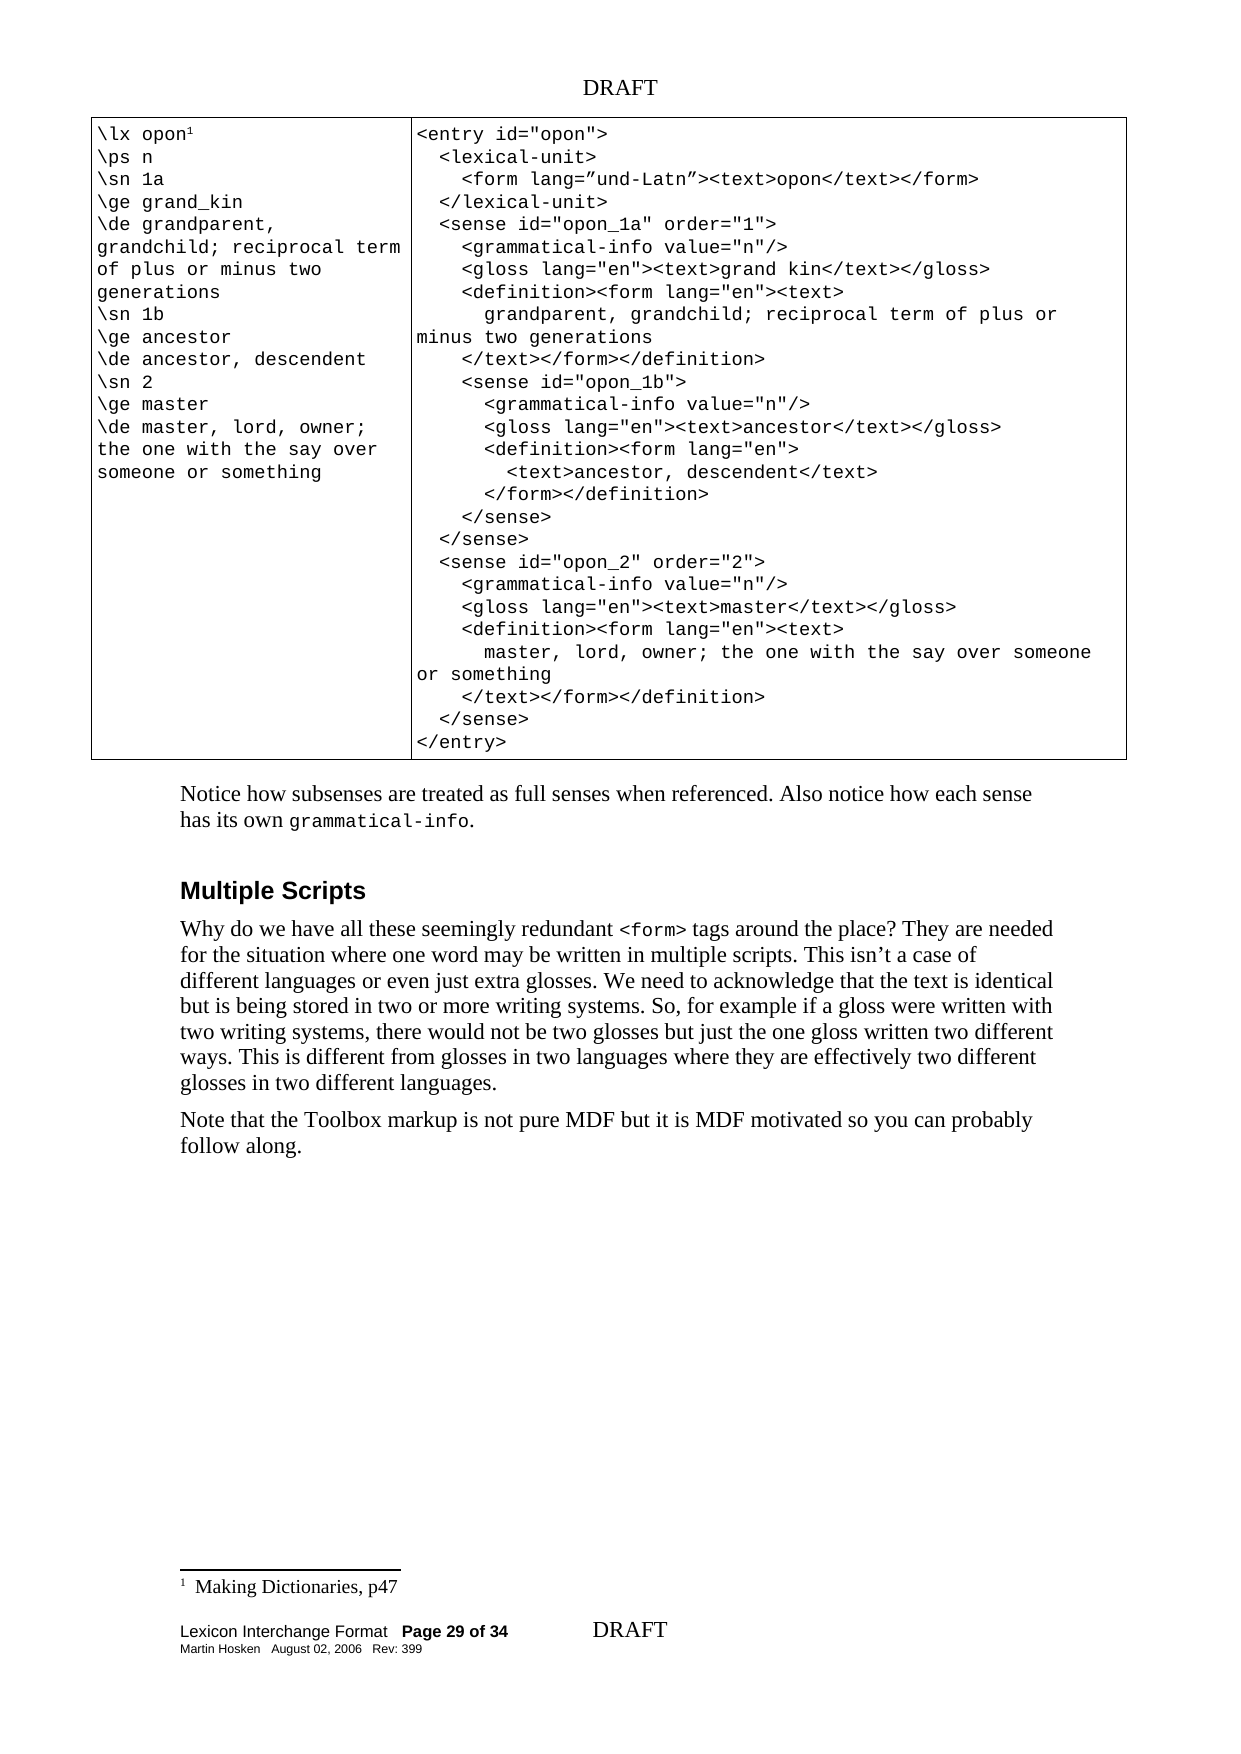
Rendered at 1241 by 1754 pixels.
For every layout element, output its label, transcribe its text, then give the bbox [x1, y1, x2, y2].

text Notice how subsenses are treated as full senses when referenced. Also notice how each sense has its own grammatical-info. [180, 781, 1061, 833]
text Why do we have all these seemingly redundant <form> tags around the place? They are needed for the situation where one word may be written in multiple scripts. This isn’t a case of different languages or even just extra glosses. We need to acknowledge that the text is identical but is being stored in two or more writing systems. So, for example if a gloss were written with two writing systems, there would not be two glosses but just the one gloss written two different ways. This is different from glosses in two languages where they are effectively two different glosses in two different languages. [180, 916, 1061, 1095]
table_header <entry id="opon"> <lexical-unit> <form lang=”und-Latn”><text>opon</text></form> </lexical-unit> <sense id="opon_1a" order="1"> <grammatical-info value="n"/> <gloss lang="en"><text>grand kin</text></gloss> <definition><form lang="en"><text> grandparent, grandchild; reciprocal term of plus or minus two generations </text></form></definition> <sense id="opon_1b"> <grammatical-info value="n"/> <gloss lang="en"><text>ancestor</text></gloss> <definition><form lang="en"> <text>ancestor, descendent</text> </form></definition> </sense> </sense> <sense id="opon_2" order="2"> <grammatical-info value="n"/> <gloss lang="en"><text>master</text></gloss> <definition><form lang="en"><text> master, lord, owner; the one with the say over someone or something </text></form></definition> </sense> </entry> [412, 118, 1126, 758]
table_header \lx opon \ps n \sn 1a \ge grand_kin \de grandparent, grandchild; reciprocal term of plus or minus two generations \sn 1b \ge ancestor \de ancestor, descendent \sn 2 \ge master \de master, lord, owner; the one with the say over someone or something [92, 118, 411, 758]
subtitle Multiple Scripts [180, 877, 1061, 904]
text Note that the Toolbox markup is not pure MDF but it is MDF motivated so you can probably follow along. [180, 1107, 1061, 1158]
